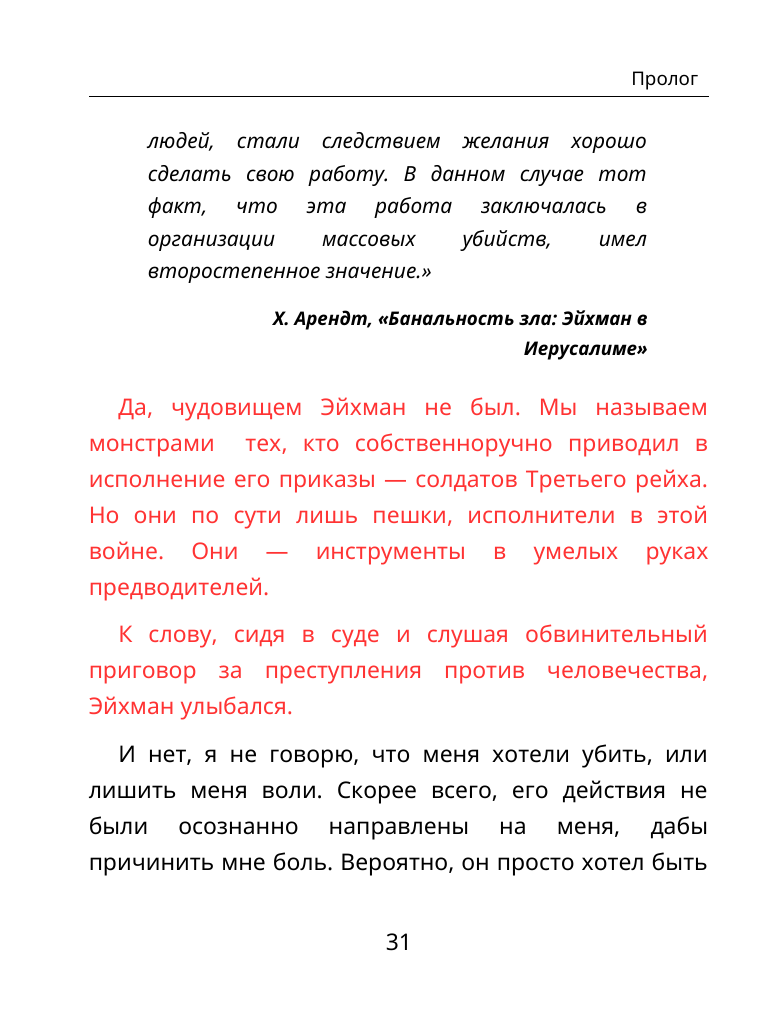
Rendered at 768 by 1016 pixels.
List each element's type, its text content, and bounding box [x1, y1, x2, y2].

text И нет, я не говорю, что меня хотели убить, или лишить меня воли. Скорее всего, его действия не были осознанно направлены на меня, дабы причинить мне боль. Вероятно, он просто хотел быть [88, 738, 709, 877]
text К слову, сидя в суде и слушая обвинительный приговор за преступления против человечества, Эйхман улыбался. [88, 618, 709, 721]
text Х. Арендт, «Банальность зла: Эйхман в Иерусалиме» [148, 301, 649, 361]
text Да, чудовищем Эйхман не был. Мы называем монстрами тех, кто собственноручно приводил в исполнение его приказы — солдатов Третьего рейха. Но они по сути лишь пешки, исполнители в этой войне. Они — инструменты в умелых руках предводителей. [88, 391, 709, 602]
text людей, стали следствием желания хорошо сделать свою работу. В данном случае тот факт, что эта работа заключалась в организации массовых убийств, имел второстепенное значение.» [148, 126, 649, 285]
